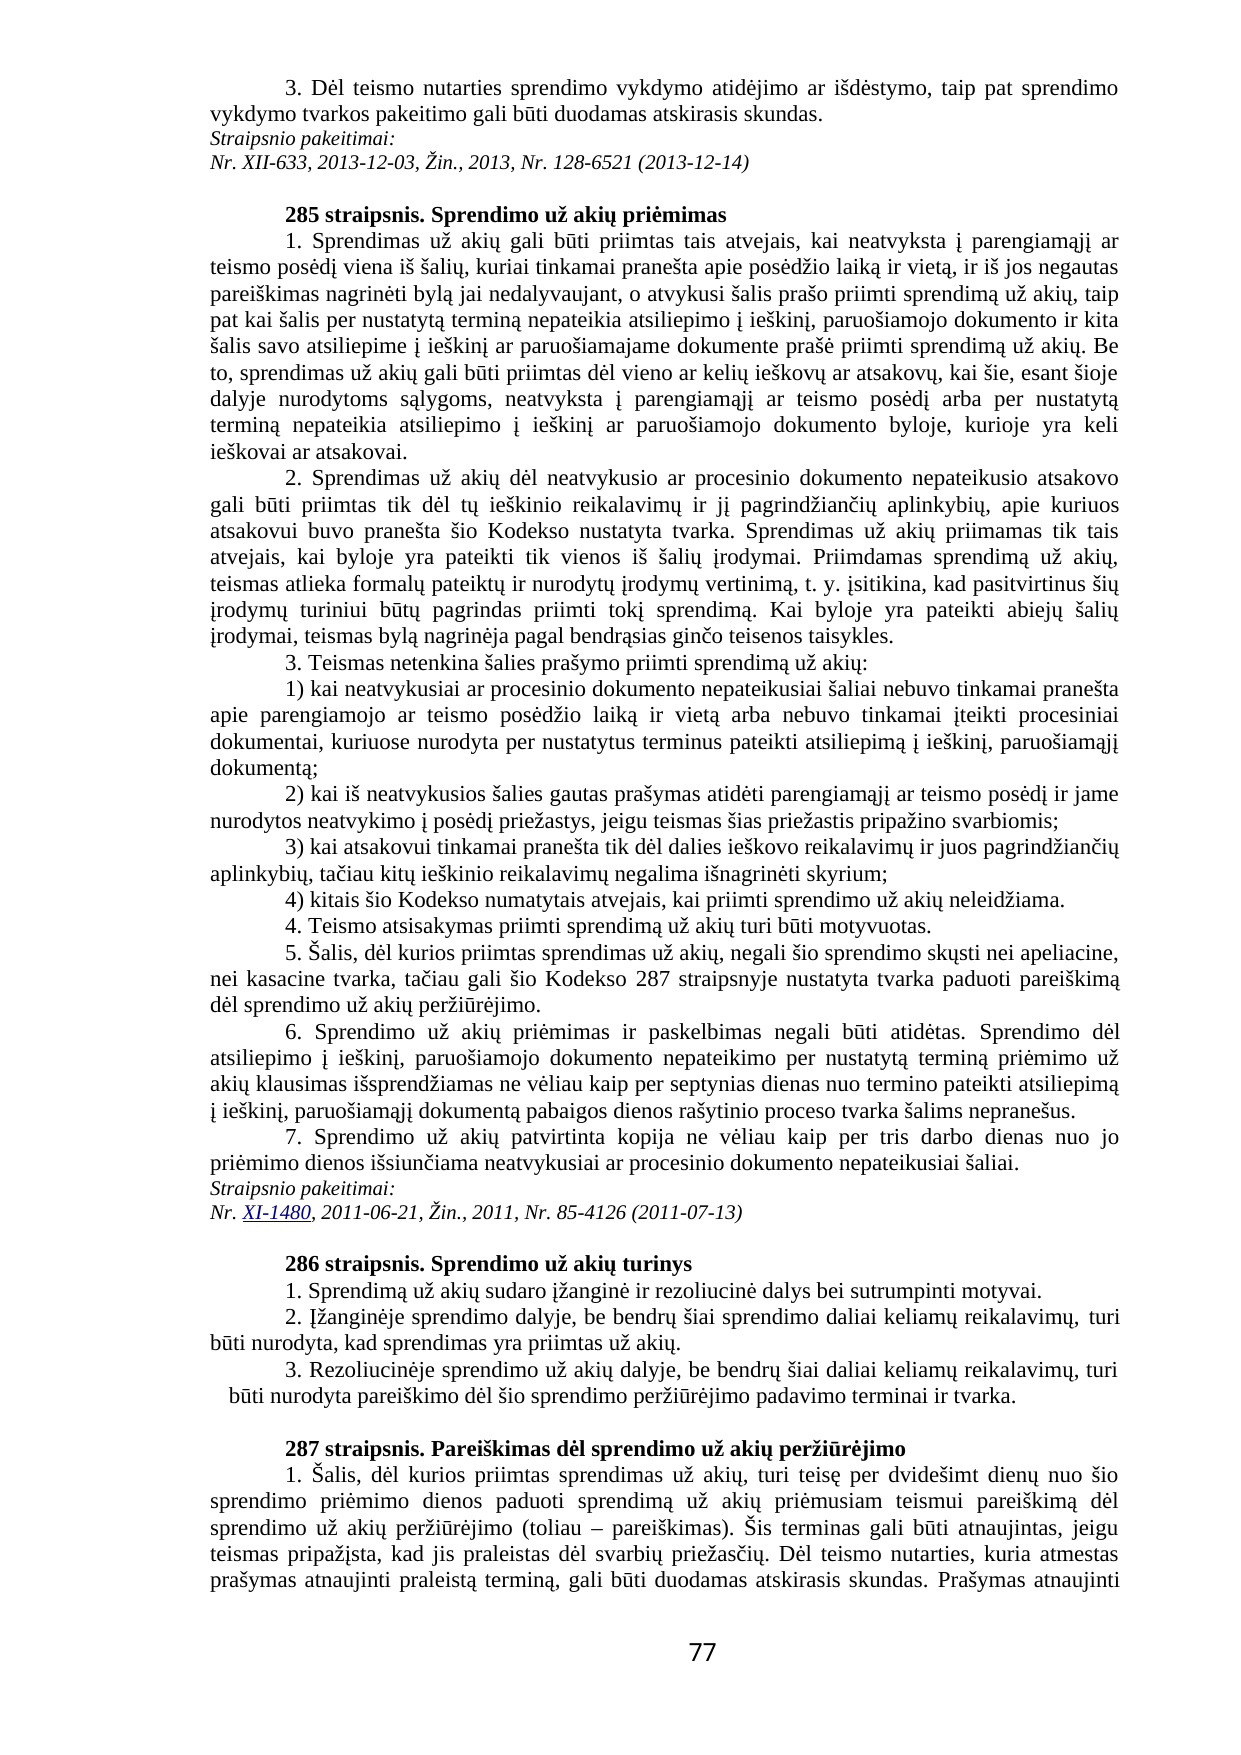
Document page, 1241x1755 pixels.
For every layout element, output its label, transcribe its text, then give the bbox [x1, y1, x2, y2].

text 3. Rezoliucinėje sprendimo už akių dalyje, be bendrų šiai daliai keliamų reikalavimų, turi būti nurodyta pareiškimo dėl šio sprendimo peržiūrėjimo padavimo terminai ir tvarka. [229, 1356, 1120, 1408]
text 2. Įžanginėje sprendimo dalyje, be bendrų šiai sprendimo daliai keliamų reikalavimų, turi būti nurodyta, kad sprendimas yra priimtas už akių. [210, 1303, 1120, 1356]
text 287 straipsnis. Pareiškimas dėl sprendimo už akių peržiūrėjimo [210, 1435, 1120, 1461]
text 3. Dėl teismo nutarties sprendimo vykdymo atidėjimo ar išdėstymo, taip pat sprendimo vykdymo tvarkos pakeitimo gali būti duodamas atskirasis skundas. [210, 73, 1120, 126]
text 3) kai atsakovui tinkamai pranešta tik dėl dalies ieškovo reikalavimų ir juos pagrindžiančių aplinkybių, tačiau kitų ieškinio reikalavimų negalima išnagrinėti skyrium; [210, 833, 1120, 886]
text 3. Teismas netenkina šalies prašymo priimti sprendimą už akių: [210, 649, 1120, 675]
text Nr. XI-1480, 2011-06-21, Žin., 2011, Nr. 85-4126 (2011-07-13) [210, 1200, 1120, 1224]
text Straipsnio pakeitimai: [210, 126, 1120, 150]
text 285 straipsnis. Sprendimo už akių priėmimas [210, 201, 1120, 227]
text 6. Sprendimo už akių priėmimas ir paskelbimas negali būti atidėtas. Sprendimo dėl atsiliepimo į ieškinį, paruošiamojo dokumento nepateikimo per nustatytą terminą priėmimo už akių klausimas išsprendžiamas ne vėliau kaip per septynias dienas nuo termino pateikti atsiliepimą į ieškinį, paruošiamąjį dokumentą pabaigos dienos rašytinio proceso tvarka šalims nepranešus. [210, 1018, 1120, 1123]
text 7. Sprendimo už akių patvirtinta kopija ne vėliau kaip per tris darbo dienas nuo jo priėmimo dienos išsiunčiama neatvykusiai ar procesinio dokumento nepateikusiai šaliai. [210, 1123, 1120, 1176]
text 1. Sprendimas už akių gali būti priimtas tais atvejais, kai neatvyksta į parengiamąjį ar teismo posėdį viena iš šalių, kuriai tinkamai pranešta apie posėdžio laiką ir vietą, ir iš jos negautas pareiškimas nagrinėti bylą jai nedalyvaujant, o atvykusi šalis prašo priimti sprendimą už akių, taip pat kai šalis per nustatytą terminą nepateikia atsiliepimo į ieškinį, paruošiamojo dokumento ir kita šalis savo atsiliepime į ieškinį ar paruošiamajame dokumente prašė priimti sprendimą už akių. Be to, sprendimas už akių gali būti priimtas dėl vieno ar kelių ieškovų ar atsakovų, kai šie, esant šioje dalyje nurodytoms sąlygoms, neatvyksta į parengiamąjį ar teismo posėdį arba per nustatytą terminą nepateikia atsiliepimo į ieškinį ar paruošiamojo dokumento byloje, kurioje yra keli ieškovai ar atsakovai. [210, 227, 1120, 464]
text 1. Sprendimą už akių sudaro įžanginė ir rezoliucinė dalys bei sutrumpinti motyvai. [210, 1277, 1120, 1303]
text 4) kitais šio Kodekso numatytais atvejais, kai priimti sprendimo už akių neleidžiama. [210, 886, 1120, 912]
text 2. Sprendimas už akių dėl neatvykusio ar procesinio dokumento nepateikusio atsakovo gali būti priimtas tik dėl tų ieškinio reikalavimų ir jį pagrindžiančių aplinkybių, apie kuriuos atsakovui buvo pranešta šio Kodekso nustatyta tvarka. Sprendimas už akių priimamas tik tais atvejais, kai byloje yra pateikti tik vienos iš šalių įrodymai. Priimdamas sprendimą už akių, teismas atlieka formalų pateiktų ir nurodytų įrodymų vertinimą, t. y. įsitikina, kad pasitvirtinus šių įrodymų turiniui būtų pagrindas priimti tokį sprendimą. Kai byloje yra pateikti abiejų šalių įrodymai, teismas bylą nagrinėja pagal bendrąsias ginčo teisenos taisykles. [210, 464, 1120, 649]
text 5. Šalis, dėl kurios priimtas sprendimas už akių, negali šio sprendimo skųsti nei apeliacine, nei kasacine tvarka, tačiau gali šio Kodekso 287 straipsnyje nustatyta tvarka paduoti pareiškimą dėl sprendimo už akių peržiūrėjimo. [210, 939, 1120, 1018]
text 4. Teismo atsisakymas priimti sprendimą už akių turi būti motyvuotas. [210, 912, 1120, 939]
text Nr. XII-633, 2013-12-03, Žin., 2013, Nr. 128-6521 (2013-12-14) [210, 150, 1120, 174]
text 2) kai iš neatvykusios šalies gautas prašymas atidėti parengiamąjį ar teismo posėdį ir jame nurodytos neatvykimo į posėdį priežastys, jeigu teismas šias priežastis pripažino svarbiomis; [210, 781, 1120, 833]
text 286 straipsnis. Sprendimo už akių turinys [210, 1250, 1120, 1277]
text Straipsnio pakeitimai: [210, 1176, 1120, 1200]
text 1. Šalis, dėl kurios priimtas sprendimas už akių, turi teisę per dvidešimt dienų nuo šio sprendimo priėmimo dienos paduoti sprendimą už akių priėmusiam teismui pareiškimą dėl sprendimo už akių peržiūrėjimo (toliau – pareiškimas). Šis terminas gali būti atnaujintas, jeigu teismas pripažįsta, kad jis praleistas dėl svarbių priežasčių. Dėl teismo nutarties, kuria atmestas prašymas atnaujinti praleistą terminą, gali būti duodamas atskirasis skundas. Prašymas atnaujinti [210, 1461, 1120, 1593]
text 1) kai neatvykusiai ar procesinio dokumento nepateikusiai šaliai nebuvo tinkamai pranešta apie parengiamojo ar teismo posėdžio laiką ir vietą arba nebuvo tinkamai įteikti procesiniai dokumentai, kuriuose nurodyta per nustatytus terminus pateikti atsiliepimą į ieškinį, paruošiamąjį dokumentą; [210, 675, 1120, 781]
